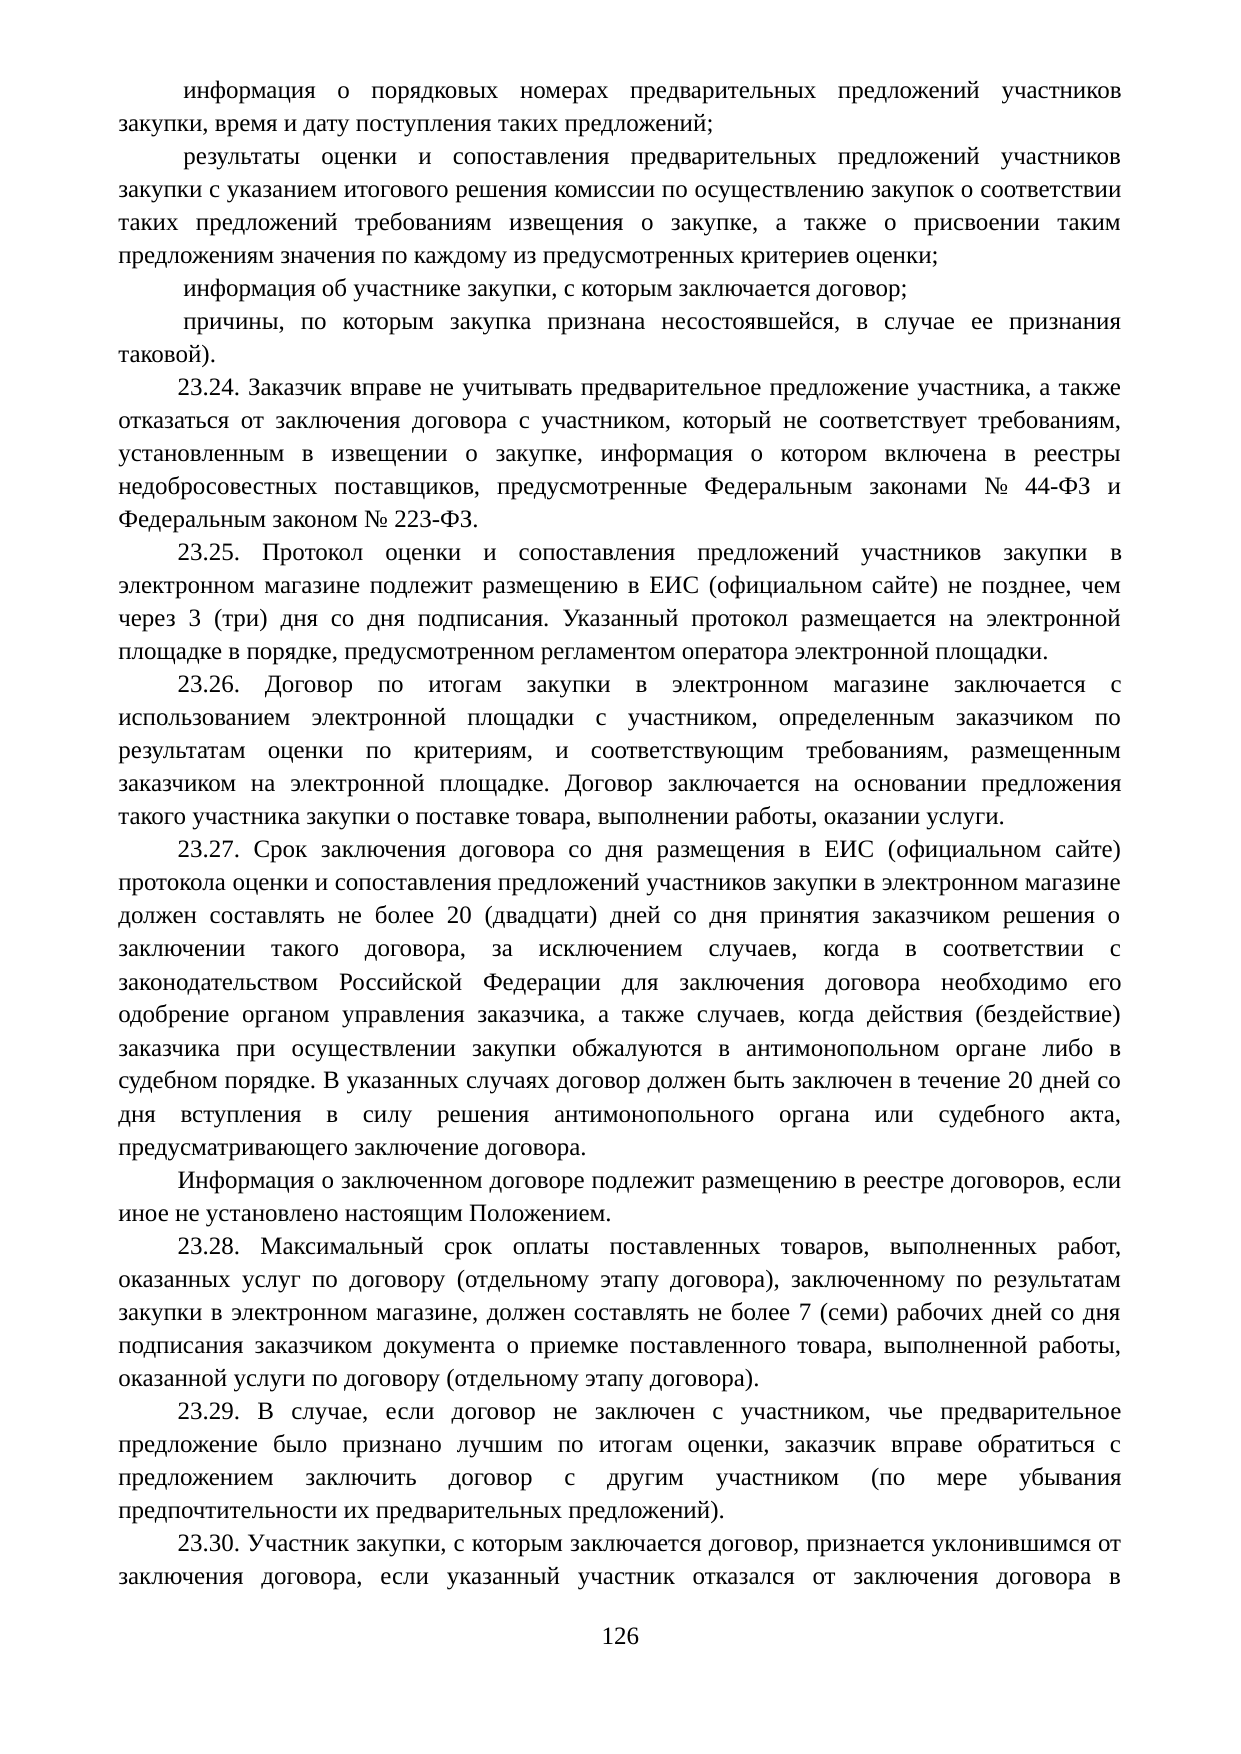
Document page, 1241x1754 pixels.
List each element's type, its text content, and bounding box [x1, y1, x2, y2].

text информация о порядковых номерах предварительных предложений участников закупки, время и дату поступления таких предложений; [118, 75, 1122, 137]
text результаты оценки и сопоставления предварительных предложений участников закупки с указанием итогового решения комиссии по осуществлению закупок о соответствии таких предложений требованиям извещения о закупке, а также о присвоении таким предложениям значения по каждому из предусмотренных критериев оценки; [118, 141, 1122, 269]
list 23.28. Максимальный срок оплаты поставленных товаров, выполненных работ, оказанных услуг по договору (отдельному этапу договора), заключенному по результатам закупки в электронном магазине, должен составлять не более 7 (семи) рабочих дней со дня подписания заказчиком документа о приемке поставленного товара, выполненной работы, оказанной услуги по договору (отдельному этапу договора). [118, 1231, 1122, 1392]
list 23.26. Договор по итогам закупки в электронном магазине заключается с использованием электронной площадки с участником, определенным заказчиком по результатам оценки по критериям, и соответствующим требованиям, размещенным заказчиком на электронной площадке. Договор заключается на основании предложения такого участника закупки о поставке товара, выполнении работы, оказании услуги. [118, 669, 1122, 830]
text причины, по которым закупка признана несостоявшейся, в случае ее признания таковой). [118, 306, 1122, 368]
text Информация о заключенном договоре подлежит размещению в реестре договоров, если иное не установлено настоящим Положением. [118, 1165, 1122, 1226]
list 23.27. Срок заключения договора со дня размещения в ЕИС (официальном сайте) протокола оценки и сопоставления предложений участников закупки в электронном магазине должен составлять не более 20 (двадцати) дней со дня принятия заказчиком решения о заключении такого договора, за исключением случаев, когда в соответствии с законодательством Российской Федерации для заключения договора необходимо его одобрение органом управления заказчика, а также случаев, когда действия (бездействие) заказчика при осуществлении закупки обжалуются в антимонопольном органе либо в судебном порядке. В указанных случаях договор должен быть заключен в течение 20 дней со дня вступления в силу решения антимонопольного органа или судебного акта, предусматривающего заключение договора. [118, 834, 1122, 1160]
list 23.30. Участник закупки, с которым заключается договор, признается уклонившимся от заключения договора, если указанный участник отказался от заключения договора в [118, 1528, 1122, 1590]
text информация об участнике закупки, с которым заключается договор; [118, 273, 1122, 302]
list 23.29. В случае, если договор не заключен с участником, чье предварительное предложение было признано лучшим по итогам оценки, заказчик вправе обратиться с предложением заключить договор с другим участником (по мере убывания предпочтительности их предварительных предложений). [118, 1396, 1122, 1524]
text 23.24. Заказчик вправе не учитывать предварительное предложение участника, а также отказаться от заключения договора с участником, который не соответствует требованиям, установленным в извещении о закупке, информация о котором включена в реестры недобросовестных поставщиков, предусмотренные Федеральным законами № 44-ФЗ и Федеральным законом № 223-ФЗ. [118, 372, 1122, 533]
list 23.25. Протокол оценки и сопоставления предложений участников закупки в электронном магазине подлежит размещению в ЕИС (официальном сайте) не позднее, чем через 3 (три) дня со дня подписания. Указанный протокол размещается на электронной площадке в порядке, предусмотренном регламентом оператора электронной площадки. [118, 537, 1122, 665]
